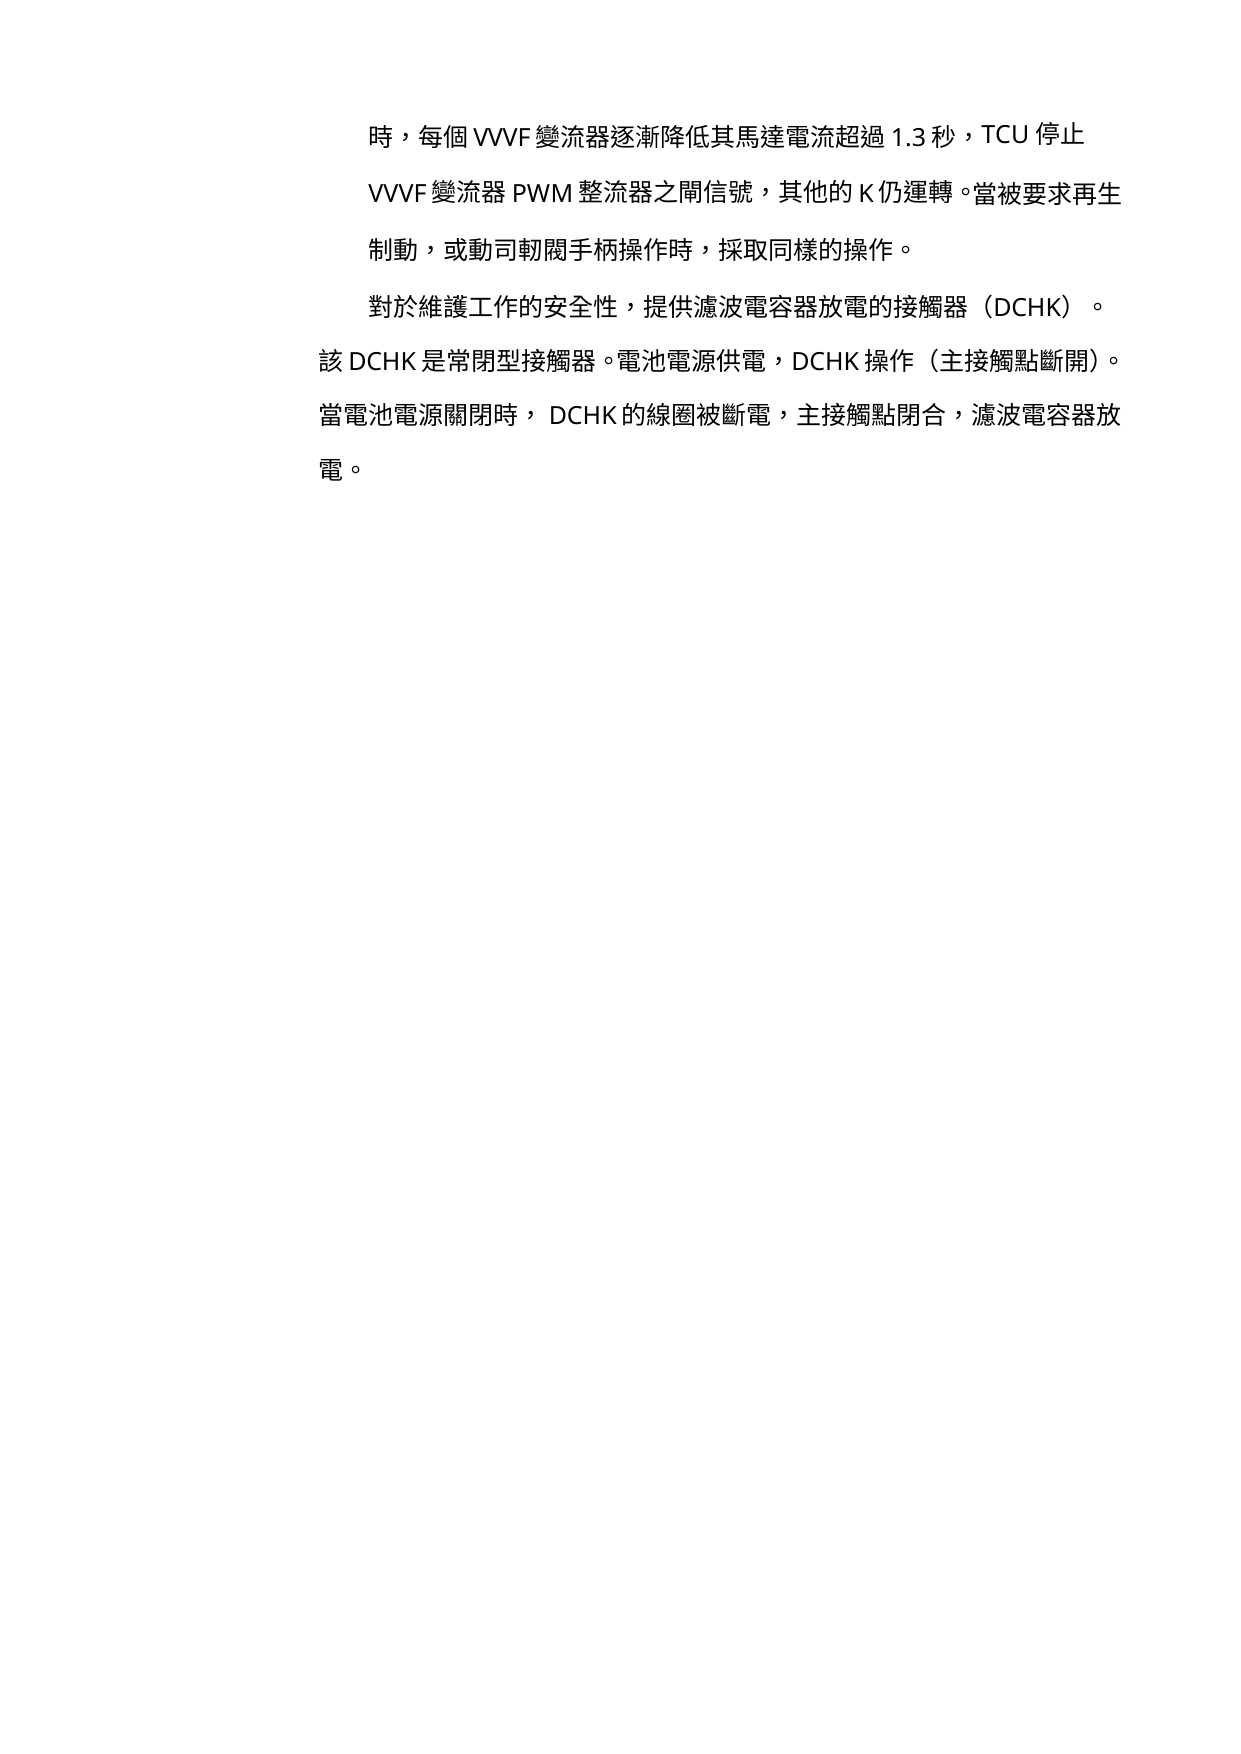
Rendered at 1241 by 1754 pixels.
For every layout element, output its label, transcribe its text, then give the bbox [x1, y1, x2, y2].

text 對於維護工作的安全性，提供濾波電容器放電的接觸器（DCHK）。該DCHK是常閉型接觸器。電池電源供電，DCHK操作（主接觸點斷開）。當電池電源關閉時， DCHK的線圈被斷電，主接觸點閉合，濾波電容器放電。 [318, 287, 1122, 486]
list 時，每個VVVF變流器逐漸降低其馬達電流超過1.3秒，TCU 停止VVVF變流器PWM整流器之閘信號，其他的K仍運轉。當被要求再生制動，或動司軔閥手柄操作時，採取同樣的操作。 [318, 114, 1122, 268]
